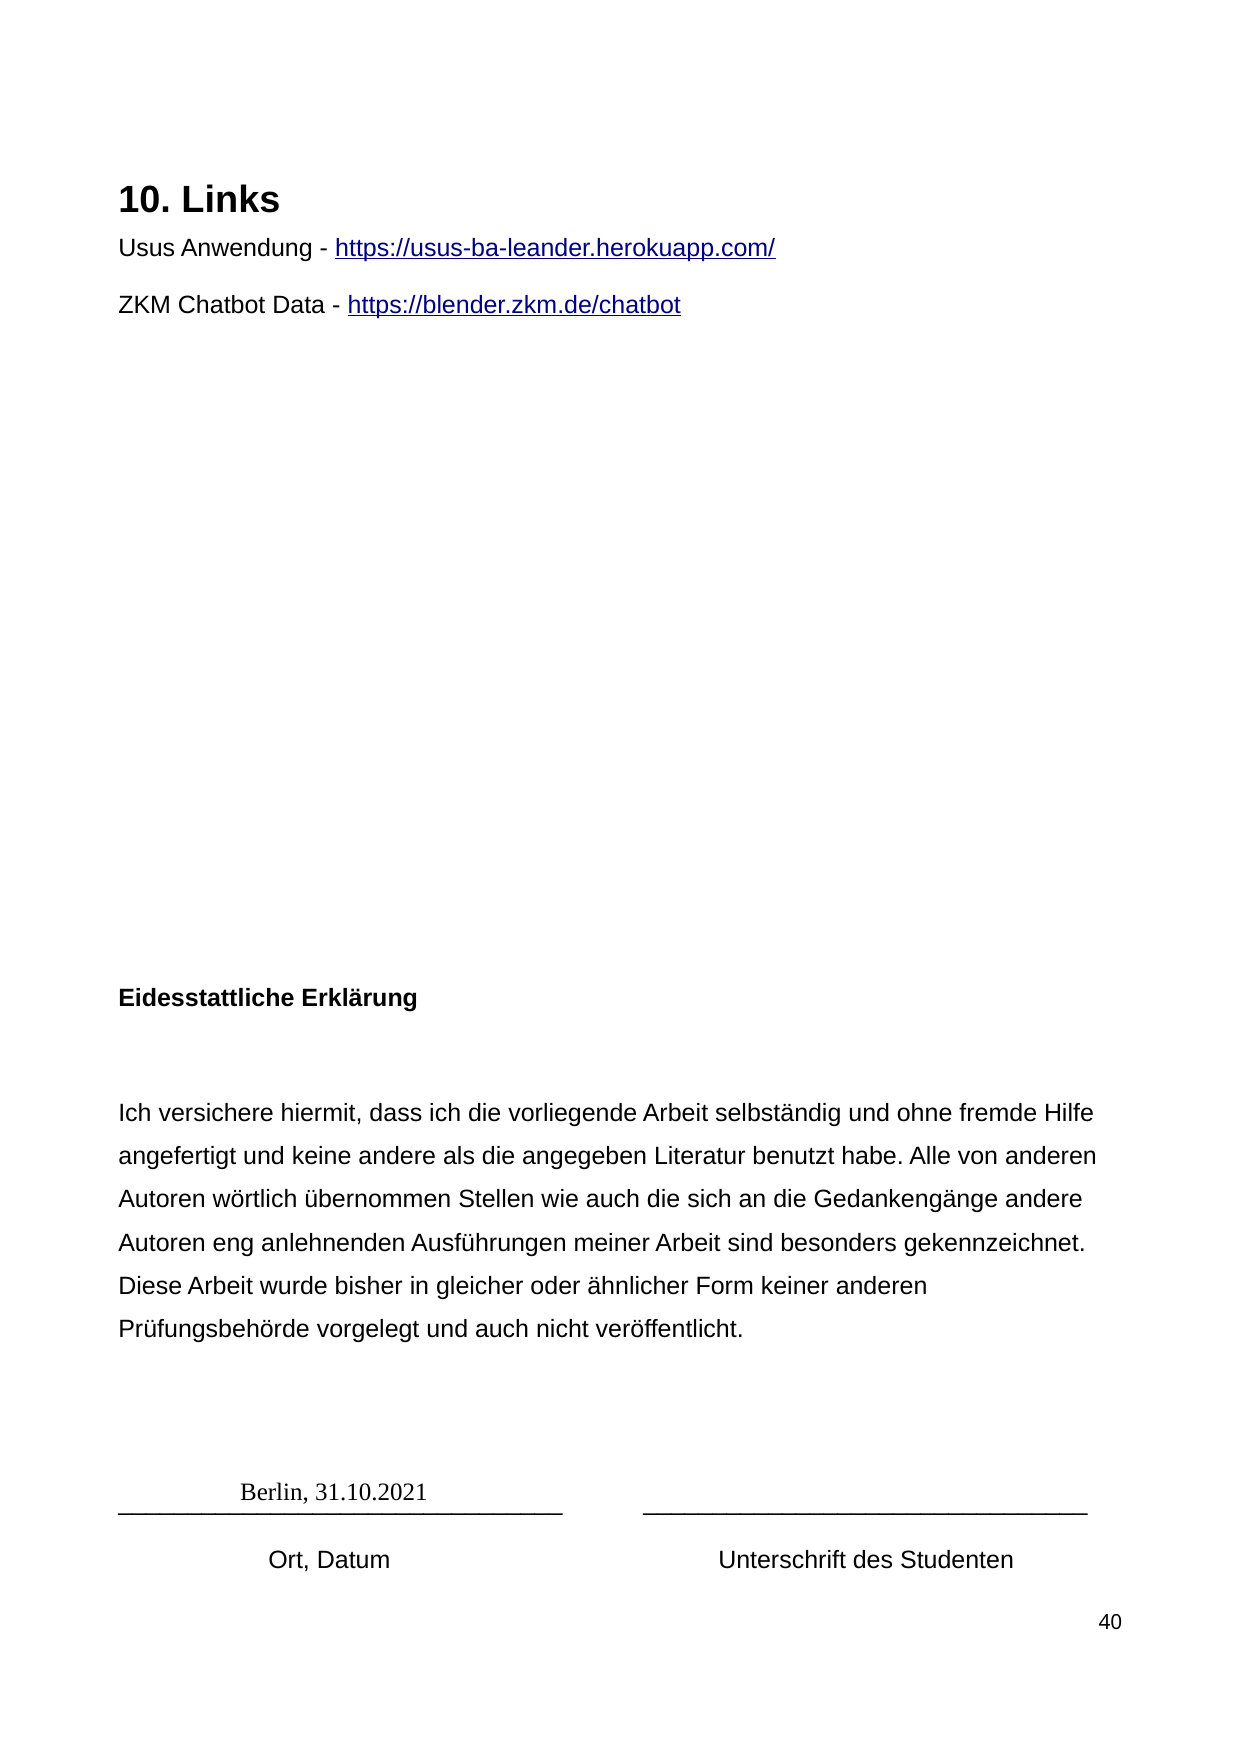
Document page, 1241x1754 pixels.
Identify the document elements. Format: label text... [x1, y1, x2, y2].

text Eidesstattliche Erklärung [118, 983, 1122, 1011]
text Usus Anwendung - https://usus-ba-leander.herokuapp.com/ [118, 232, 1122, 261]
subtitle 10. Links [118, 176, 1122, 220]
text Ort, Datum Unterschrift des Studenten [118, 1544, 1122, 1573]
text Ich versichere hiermit, dass ich die vorliegende Arbeit selbständig und ohne fremde Hilfe angefertigt und keine andere als die angegeben Literatur benutzt habe. Alle von anderen Autoren wörtlich übernommen Stellen wie auch die sich an die Gedankengänge andere Autoren eng anlehnenden Ausführungen meiner Arbeit sind besonders gekennzeichnet. Diese Arbeit wurde bisher in gleicher oder ähnlicher Form keiner anderen Prüfungsbehörde vorgelegt und auch nicht veröffentlicht. [118, 1098, 1122, 1342]
text ZKM Chatbot Data - https://blender.zkm.de/chatbot [118, 290, 1122, 319]
text ________________________________ ________________________________ [118, 1487, 1122, 1516]
